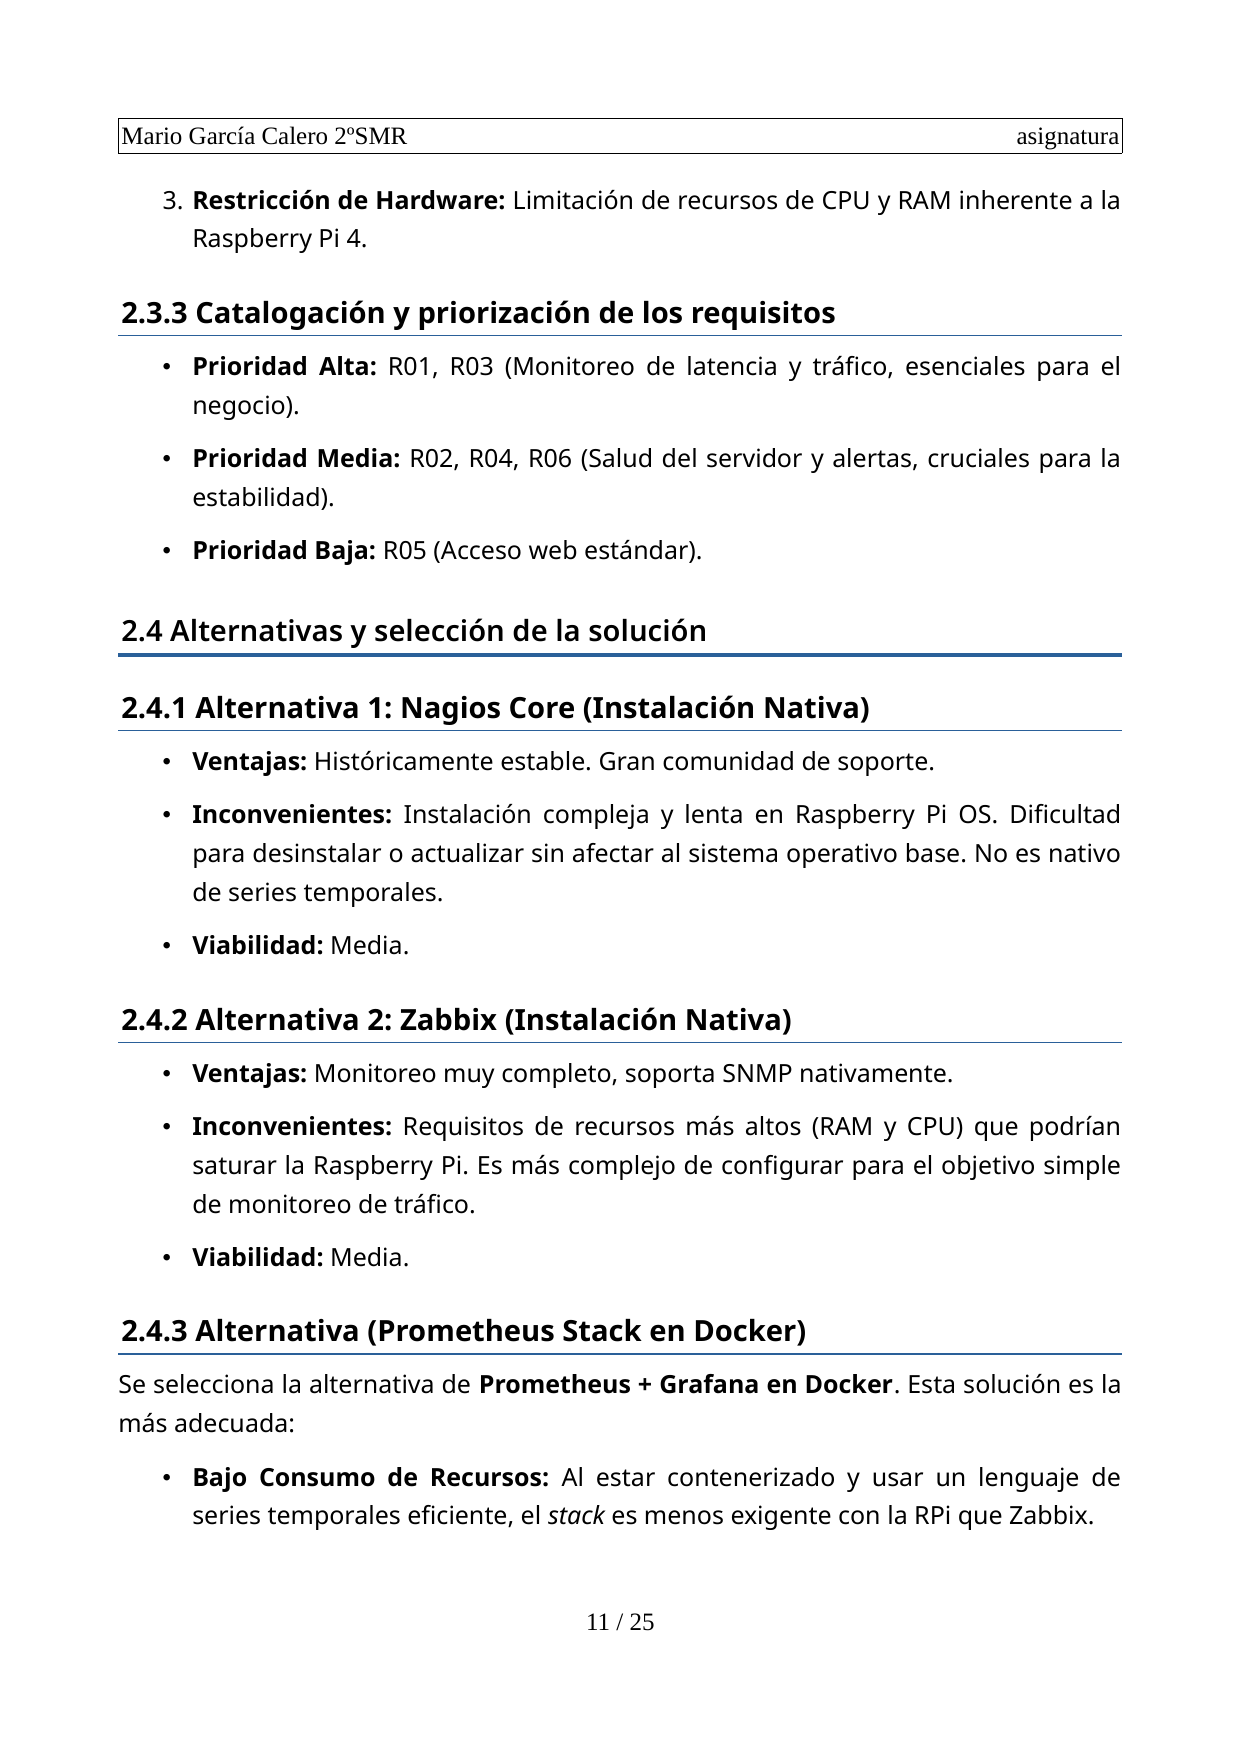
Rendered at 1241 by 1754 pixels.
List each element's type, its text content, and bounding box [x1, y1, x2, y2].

subtitle 2.4.3 Alternativa (Prometheus Stack en Docker) [118, 1308, 1122, 1353]
subtitle 2.3.3 Catalogación y priorización de los requisitos [118, 289, 1122, 335]
subtitle 2.4.2 Alternativa 2: Zabbix (Instalación Nativa) [118, 996, 1122, 1042]
subtitle 2.4.1 Alternativa 1: Nagios Core (Instalación Nativa) [118, 684, 1122, 730]
text Se selecciona la alternativa de Prometheus + Grafana en Docker. Esta solución es la más adecuada: [118, 1367, 1122, 1440]
list Prioridad Media: R02, R04, R06 (Salud del servidor y alertas, cruciales para la estabilidad). [162, 441, 1122, 513]
list Ventajas: Históricamente estable. Gran comunidad de soporte. [162, 744, 1122, 778]
list Bajo Consumo de Recursos: Al estar contenerizado y usar un lenguaje de series temporales eficiente, el stack es menos exigente con la RPi que Zabbix. [162, 1459, 1122, 1532]
list Prioridad Alta: R01, R03 (Monitoreo de latencia y tráfico, esenciales para el negocio). [162, 349, 1122, 421]
list Inconvenientes: Instalación compleja y lenta en Raspberry Pi OS. Dificultad para desinstalar o actualizar sin afectar al sistema operativo base. No es nativo de series temporales. [162, 797, 1122, 909]
list Viabilidad: Media. [162, 1240, 1122, 1274]
subtitle 2.4 Alternativas y selección de la solución [118, 607, 1122, 653]
list Prioridad Baja: R05 (Acceso web estándar). [162, 533, 1122, 567]
list Inconvenientes: Requisitos de recursos más altos (RAM y CPU) que podrían saturar la Raspberry Pi. Es más complejo de configurar para el objetivo simple de monitoreo de tráfico. [162, 1109, 1122, 1220]
list Ventajas: Monitoreo muy completo, soporta SNMP nativamente. [162, 1056, 1122, 1089]
list Viabilidad: Media. [162, 928, 1122, 962]
list Restricción de Hardware: Limitación de recursos de CPU y RAM inherente a la Raspberry Pi 4. [162, 182, 1122, 255]
